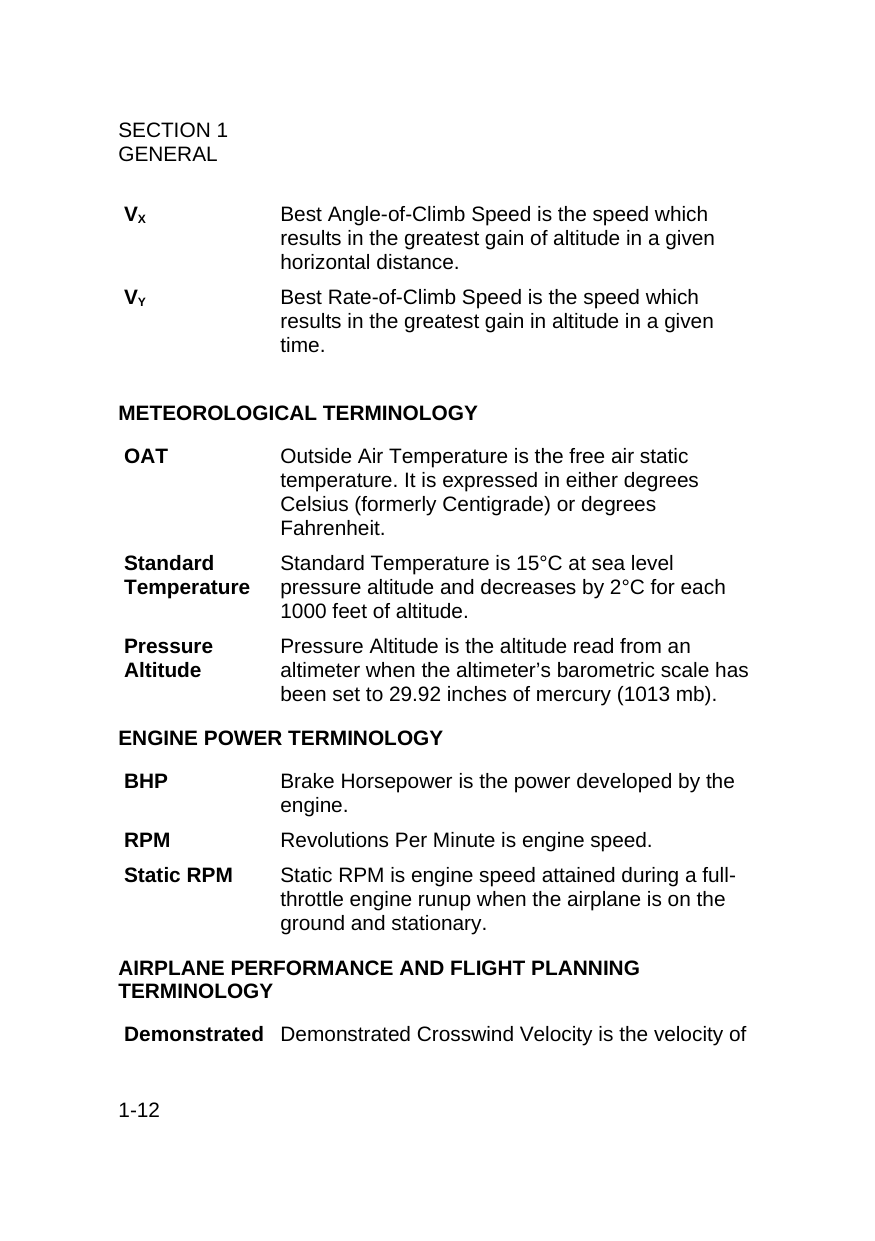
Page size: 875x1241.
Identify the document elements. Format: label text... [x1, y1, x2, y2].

table_cell Pressure Altitude [118, 628, 274, 712]
table_header Demonstrated Crosswind Velocity is the velocity of [274, 1016, 756, 1051]
subtitle ENGINE POWER TERMINOLOGY [118, 726, 756, 750]
table_header BHP [118, 763, 274, 822]
table_cell RPM [118, 822, 274, 857]
table_cell Static RPM is engine speed attained during a full-throttle engine runup when the airplane is on the ground and stationary. [274, 858, 756, 941]
table_cell Standard Temperature is 15°C at sea level pressure altitude and decreases by 2°C for each 1000 feet of altitude. [274, 545, 756, 628]
table_cell Best Angle-of-Climb Speed is the speed which results in the greatest gain of altitude in a given horizontal distance. [274, 196, 756, 279]
table_cell VX [118, 196, 274, 279]
table_header Outside Air Temperature is the free air static temperature. It is expressed in either degrees Celsius (formerly Centigrade) or degrees Fahrenheit. [274, 438, 756, 545]
table_cell Best Rate-of-Climb Speed is the speed which results in the greatest gain in altitude in a given time. [274, 279, 756, 363]
table_cell Pressure Altitude is the altitude read from an altimeter when the altimeter’s barometric scale has been set to 29.92 inches of mercury (1013 mb). [274, 628, 756, 712]
table_cell Static RPM [118, 858, 274, 941]
subtitle AIRPLANE PERFORMANCE AND FLIGHT PLANNING TERMINOLOGY [118, 955, 756, 1003]
subtitle METEOROLOGICAL TERMINOLOGY [118, 401, 756, 425]
table_cell Standard Temperature [118, 545, 274, 628]
table_header Demonstrated [118, 1016, 274, 1051]
table_header OAT [118, 438, 274, 545]
table_header Brake Horsepower is the power developed by the engine. [274, 763, 756, 822]
table_cell VY [118, 279, 274, 363]
table_cell Revolutions Per Minute is engine speed. [274, 822, 756, 857]
